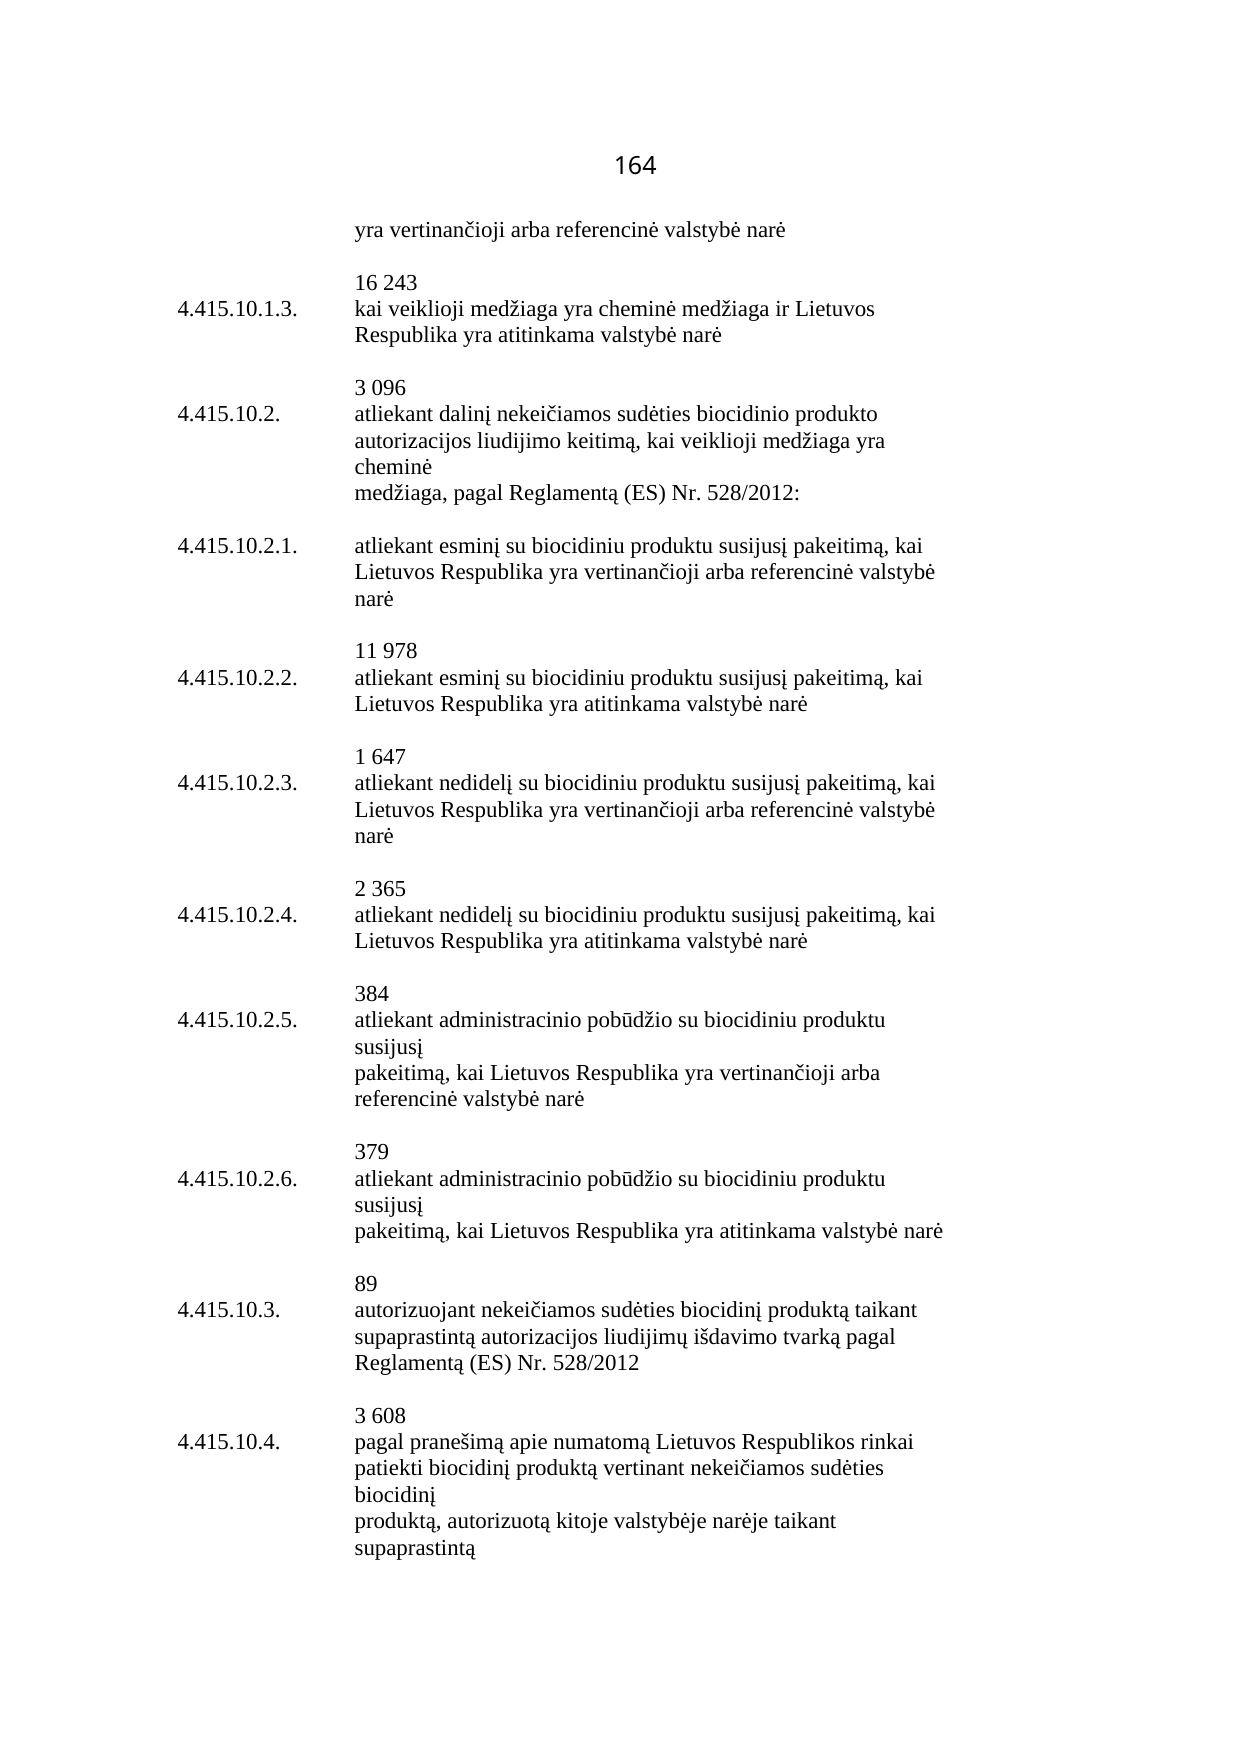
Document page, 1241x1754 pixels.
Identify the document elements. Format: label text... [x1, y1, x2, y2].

text autorizacijos liudijimo keitimą, kai veiklioji medžiaga yra cheminė [354, 427, 945, 479]
text 4.415.10.2.1. atliekant esminį su biocidiniu produktu susijusį pakeitimą, kai [177, 532, 945, 558]
text Lietuvos Respublika yra vertinančioji arba referencinė valstybė [354, 558, 945, 585]
text pakeitimą, kai Lietuvos Respublika yra vertinančioji arba [354, 1059, 945, 1086]
text 4.415.10.1.3. kai veiklioji medžiaga yra cheminė medžiaga ir Lietuvos [177, 295, 945, 321]
text produktą, autorizuotą kitoje valstybėje narėje taikant supaprastintą [354, 1507, 945, 1560]
text 4.415.10.4. pagal pranešimą apie numatomą Lietuvos Respublikos rinkai [177, 1428, 945, 1454]
text 4.415.10.2.6. atliekant administracinio pobūdžio su biocidiniu produktu susijusį [177, 1164, 945, 1217]
text pakeitimą, kai Lietuvos Respublika yra atitinkama valstybė narė 89 [354, 1217, 945, 1296]
text medžiaga, pagal Reglamentą (ES) Nr. 528/2012: [354, 479, 945, 532]
text 4.415.10.2. atliekant dalinį nekeičiamos sudėties biocidinio produkto [177, 400, 945, 427]
text narė 11 978 [354, 585, 945, 664]
text Lietuvos Respublika yra atitinkama valstybė narė 384 [354, 927, 945, 1006]
text Lietuvos Respublika yra atitinkama valstybė narė 1 647 [354, 690, 945, 769]
text referencinė valstybė narė 379 [354, 1086, 945, 1164]
text supaprastintą autorizacijos liudijimų išdavimo tvarką pagal [354, 1323, 945, 1349]
text 4.415.10.2.5. atliekant administracinio pobūdžio su biocidiniu produktu susijusį [177, 1006, 945, 1059]
text 4.415.10.2.3. atliekant nedidelį su biocidiniu produktu susijusį pakeitimą, kai [177, 769, 945, 796]
text 4.415.10.2.4. atliekant nedidelį su biocidiniu produktu susijusį pakeitimą, kai [177, 901, 945, 927]
text Lietuvos Respublika yra vertinančioji arba referencinė valstybė [354, 796, 945, 822]
text 4.415.10.2.2. atliekant esminį su biocidiniu produktu susijusį pakeitimą, kai [177, 664, 945, 690]
text Reglamentą (ES) Nr. 528/2012 3 608 [354, 1349, 945, 1428]
text narė 2 365 [354, 822, 945, 901]
text Respublika yra atitinkama valstybė narė 3 096 [354, 321, 945, 400]
text patiekti biocidinį produktą vertinant nekeičiamos sudėties biocidinį [354, 1454, 945, 1507]
text yra vertinančioji arba referencinė valstybė narė 16 243 [354, 216, 945, 295]
text 4.415.10.3. autorizuojant nekeičiamos sudėties biocidinį produktą taikant [177, 1296, 945, 1323]
